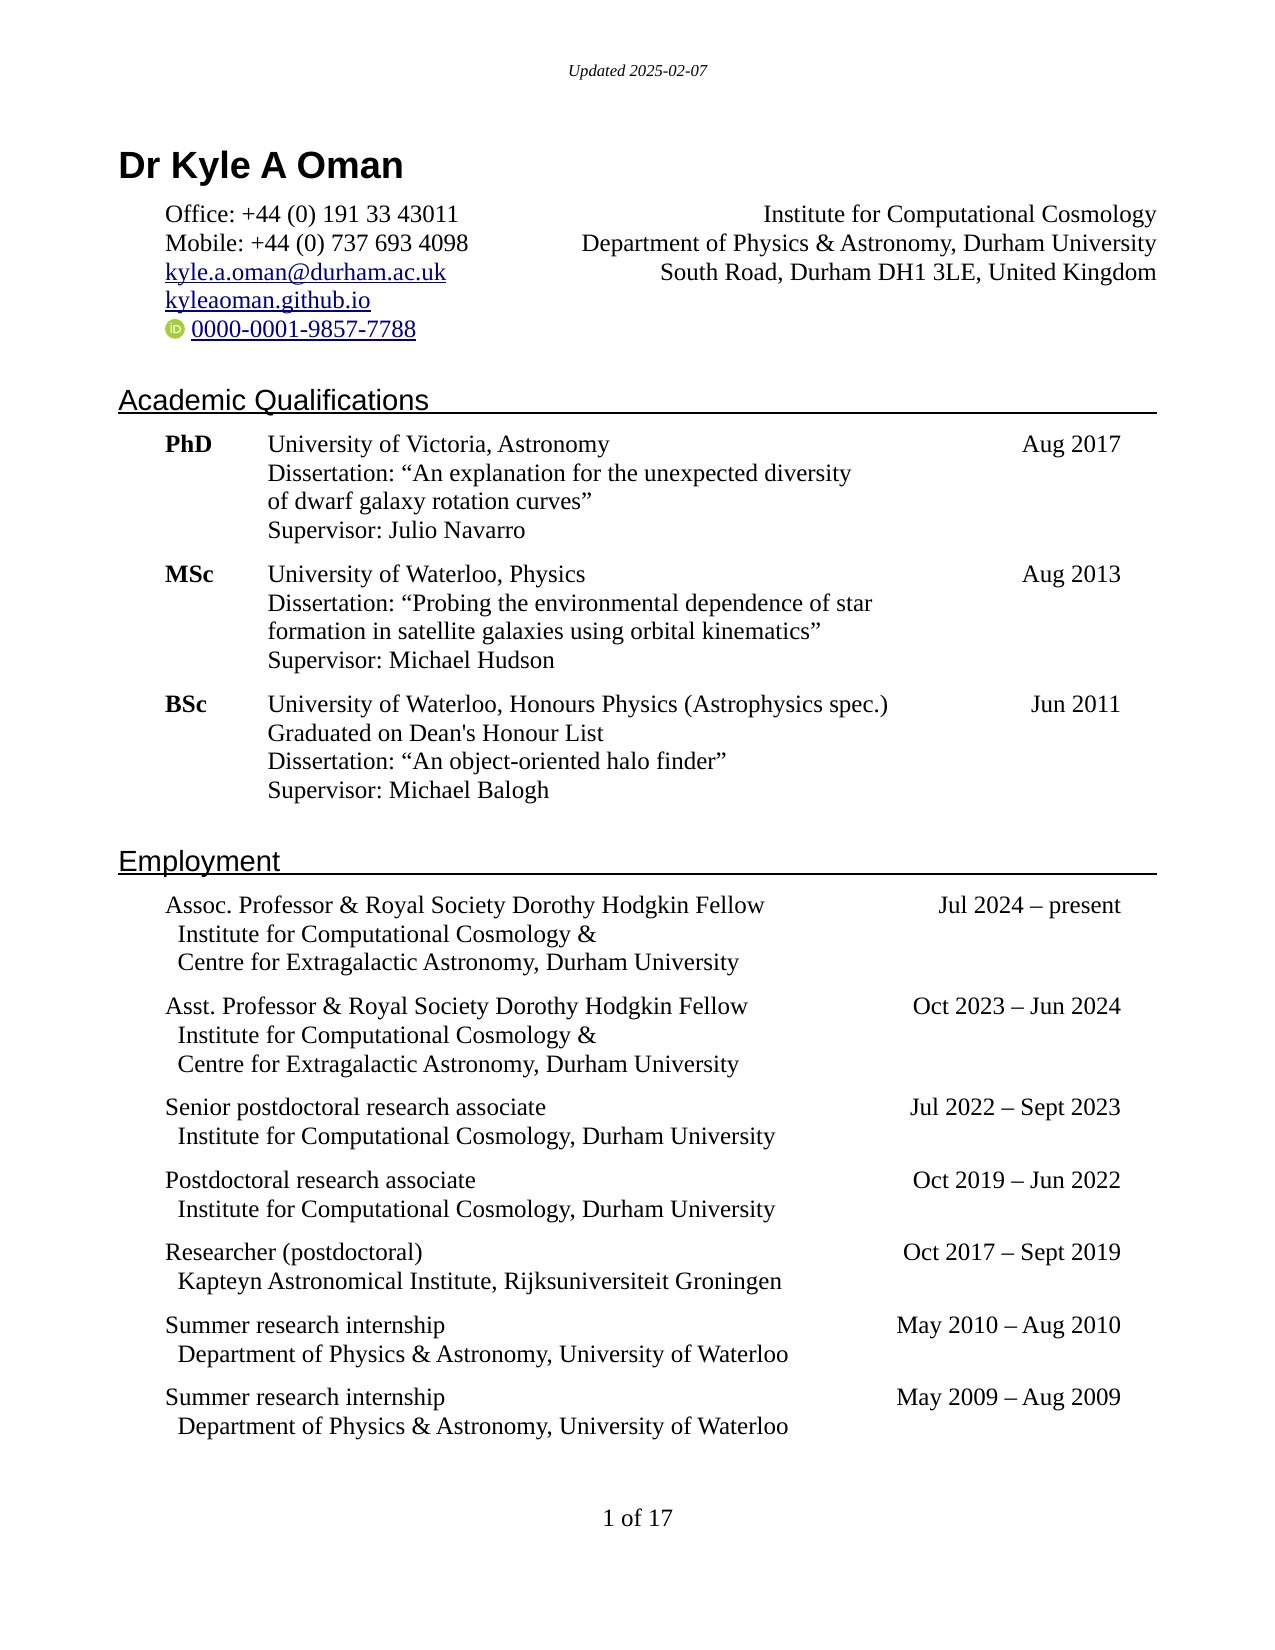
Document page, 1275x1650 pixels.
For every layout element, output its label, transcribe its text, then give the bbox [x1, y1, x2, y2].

subtitle Dr Kyle A Oman [118, 143, 1157, 187]
text Researcher (postdoctoral) Oct 2017 – Sept 2019 Kapteyn Astronomical Institute, Rijksuniversiteit Groningen [118, 1237, 1157, 1295]
text Summer research internship May 2010 – Aug 2010 Department of Physics & Astronomy, University of Waterloo [118, 1310, 1157, 1367]
text 0000-0001-9857-7788 [118, 314, 1157, 343]
text Senior postdoctoral research associate Jul 2022 – Sept 2023 Institute for Computational Cosmology, Durham University [118, 1092, 1157, 1150]
text Mobile: +44 (0) 737 693 4098 Department of Physics & Astronomy, Durham University [118, 228, 1157, 257]
subtitle Academic Qualifications [118, 383, 1157, 412]
text BSc University of Waterloo, Honours Physics (Astrophysics spec.) Jun 2011 Graduated on Dean's Honour List Dissertation: “An object-oriented halo finder” Supervisor: Michael Balogh [118, 689, 1157, 804]
text MSc University of Waterloo, Physics Aug 2013 Dissertation: “Probing the environmental dependence of star formation in satellite galaxies using orbital kinematics” Supervisor: Michael Hudson [118, 559, 1157, 674]
text Postdoctoral research associate Oct 2019 – Jun 2022 Institute for Computational Cosmology, Durham University [118, 1165, 1157, 1222]
text PhD University of Victoria, Astronomy Aug 2017 Dissertation: “An explanation for the unexpected diversity of dwarf galaxy rotation curves” Supervisor: Julio Navarro [118, 429, 1157, 544]
text Asst. Professor & Royal Society Dorothy Hodgkin Fellow Oct 2023 – Jun 2024 Institute for Computational Cosmology & Centre for Extragalactic Astronomy, Durham University [118, 991, 1157, 1077]
text Assoc. Professor & Royal Society Dorothy Hodgkin Fellow Jul 2024 – present Institute for Computational Cosmology & Centre for Extragalactic Astronomy, Durham University [118, 890, 1157, 976]
subtitle Employment [118, 844, 1157, 873]
text kyle.a.oman@durham.ac.uk South Road, Durham DH1 3LE, United Kingdom kyleaoman.github.io [118, 257, 1157, 314]
text Summer research internship May 2009 – Aug 2009 Department of Physics & Astronomy, University of Waterloo [118, 1382, 1157, 1440]
text Office: +44 (0) 191 33 43011 Institute for Computational Cosmology [118, 199, 1157, 228]
